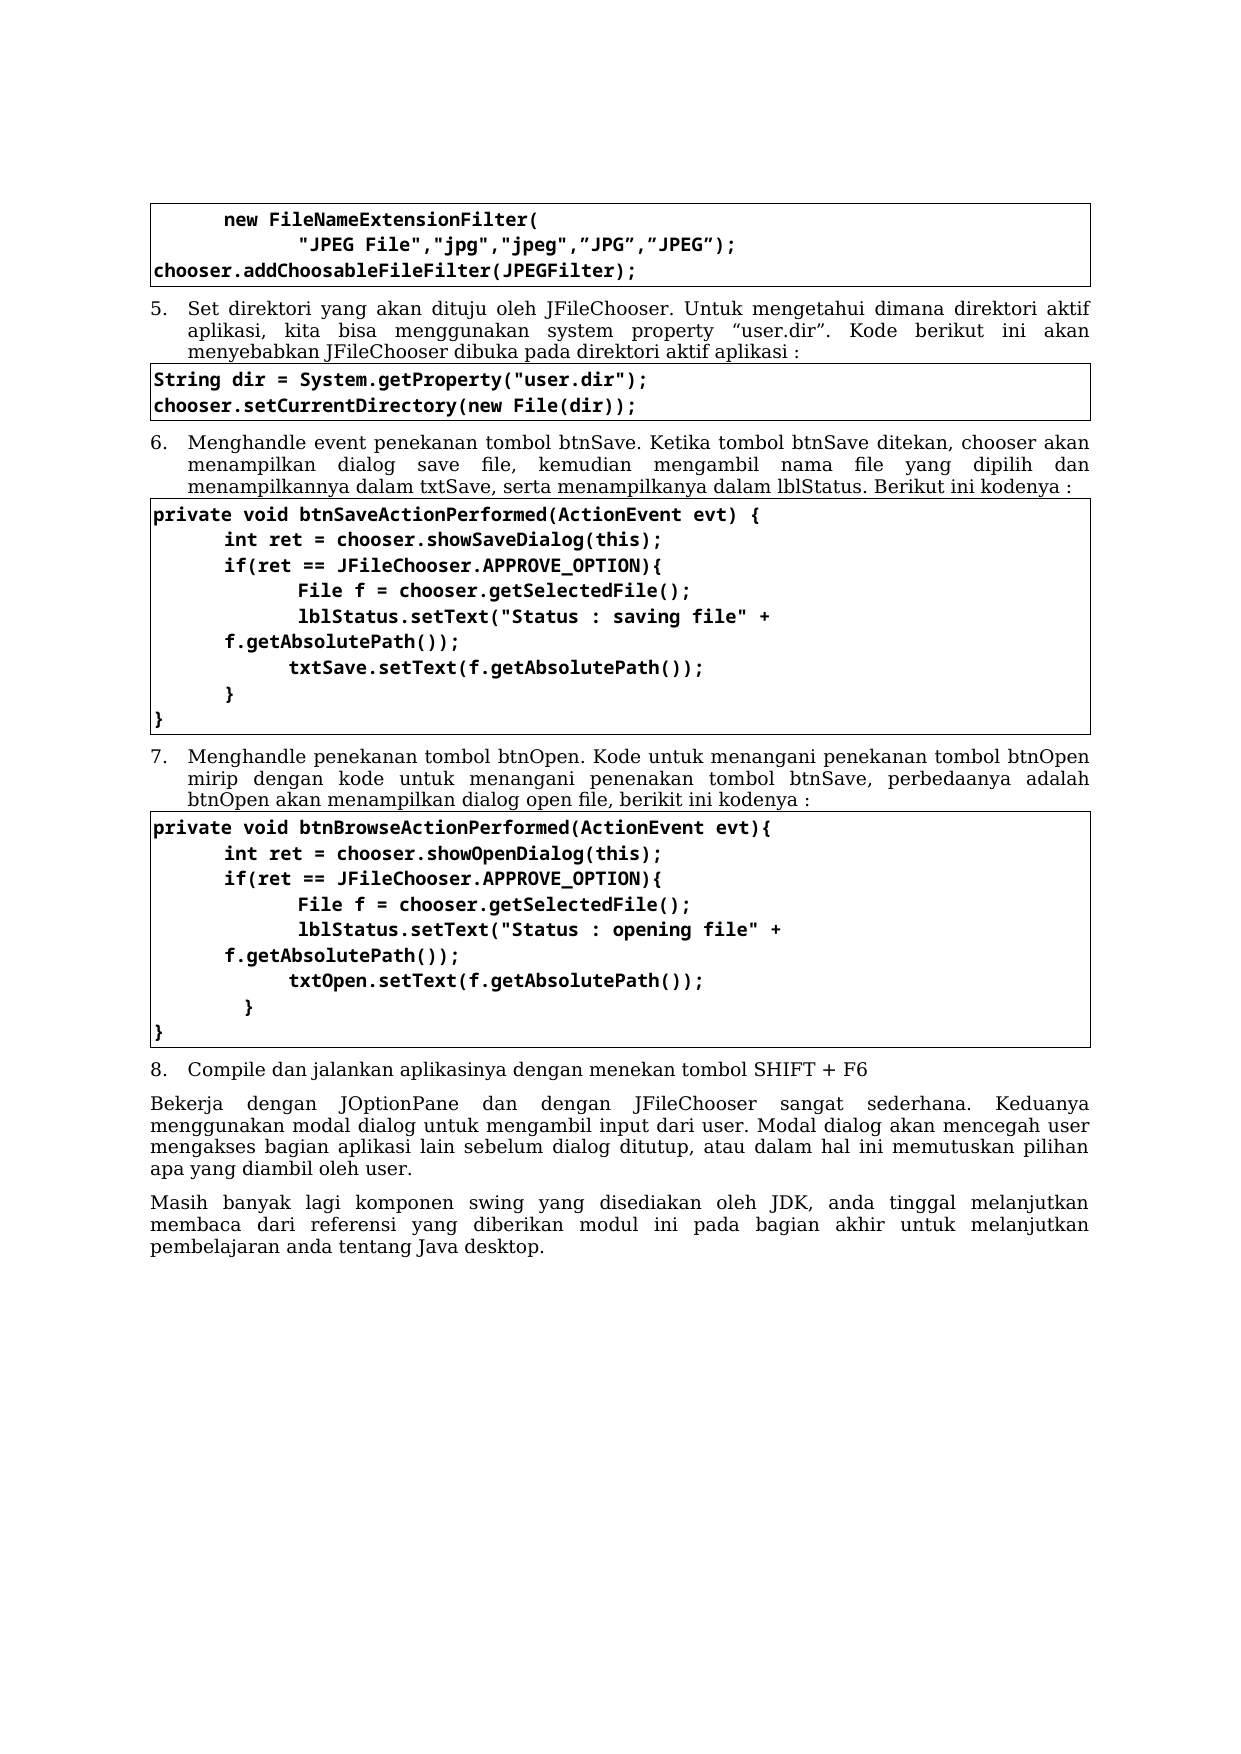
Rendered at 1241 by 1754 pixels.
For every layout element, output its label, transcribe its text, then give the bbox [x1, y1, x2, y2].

text txtSave.setText(f.getAbsolutePath()); [151, 651, 1090, 677]
text new FileNameExtensionFilter( [151, 204, 1090, 229]
list Menghandle event penekanan tombol btnSave. Ketika tombol btnSave ditekan, chooser akan menampilkan dialog save file, kemudian mengambil nama file yang dipilih dan menampilkannya dalam txtSave, serta menampilkanya dalam lblStatus. Berikut ini kodenya : [150, 432, 1091, 498]
text File f = chooser.getSelectedFile(); [151, 574, 1090, 600]
text int ret = chooser.showSaveDialog(this); [151, 523, 1090, 549]
list Compile dan jalankan aplikasinya dengan menekan tombol SHIFT + F6 [150, 1059, 1091, 1081]
text Masih banyak lagi komponen swing yang disediakan oleh JDK, anda tinggal melanjutkan membaca dari referensi yang diberikan modul ini pada bagian akhir untuk melanjutkan pembelajaran anda tentang Java desktop. [150, 1192, 1091, 1258]
text } [151, 990, 1090, 1016]
text lblStatus.setText("Status : saving file" + f.getAbsolutePath()); [151, 600, 1090, 651]
text } [151, 702, 1090, 734]
text if(ret == JFileChooser.APPROVE_OPTION){ [151, 549, 1090, 574]
text chooser.setCurrentDirectory(new File(dir)); [151, 389, 1090, 420]
text private void btnSaveActionPerformed(ActionEvent evt) { [151, 499, 1090, 523]
text } [151, 1016, 1090, 1047]
list Set direktori yang akan dituju oleh JFileChooser. Untuk mengetahui dimana direktori aktif aplikasi, kita bisa menggunakan system property “user.dir”. Kode berikut ini akan menyebabkan JFileChooser dibuka pada direktori aktif aplikasi : [150, 298, 1091, 363]
text chooser.addChoosableFileFilter(JPEGFilter); [151, 254, 1090, 286]
list Menghandle penekanan tombol btnOpen. Kode untuk menangani penekanan tombol btnOpen mirip dengan kode untuk menangani penenakan tombol btnSave, perbedaanya adalah btnOpen akan menampilkan dialog open file, berikit ini kodenya : [150, 746, 1091, 811]
text String dir = System.getProperty("user.dir"); [151, 364, 1090, 389]
text } [151, 677, 1090, 702]
text private void btnBrowseActionPerformed(ActionEvent evt){ [151, 812, 1090, 837]
text if(ret == JFileChooser.APPROVE_OPTION){ [151, 862, 1090, 888]
text int ret = chooser.showOpenDialog(this); [151, 837, 1090, 862]
text txtOpen.setText(f.getAbsolutePath()); [151, 964, 1090, 990]
text lblStatus.setText("Status : opening file" + f.getAbsolutePath()); [151, 913, 1090, 964]
text "JPEG File","jpg","jpeg",”JPG”,”JPEG”); [151, 229, 1090, 254]
text File f = chooser.getSelectedFile(); [151, 888, 1090, 913]
text Bekerja dengan JOptionPane dan dengan JFileChooser sangat sederhana. Keduanya menggunakan modal dialog untuk mengambil input dari user. Modal dialog akan mencegah user mengakses bagian aplikasi lain sebelum dialog ditutup, atau dalam hal ini memutuskan pilihan apa yang diambil oleh user. [150, 1093, 1091, 1180]
